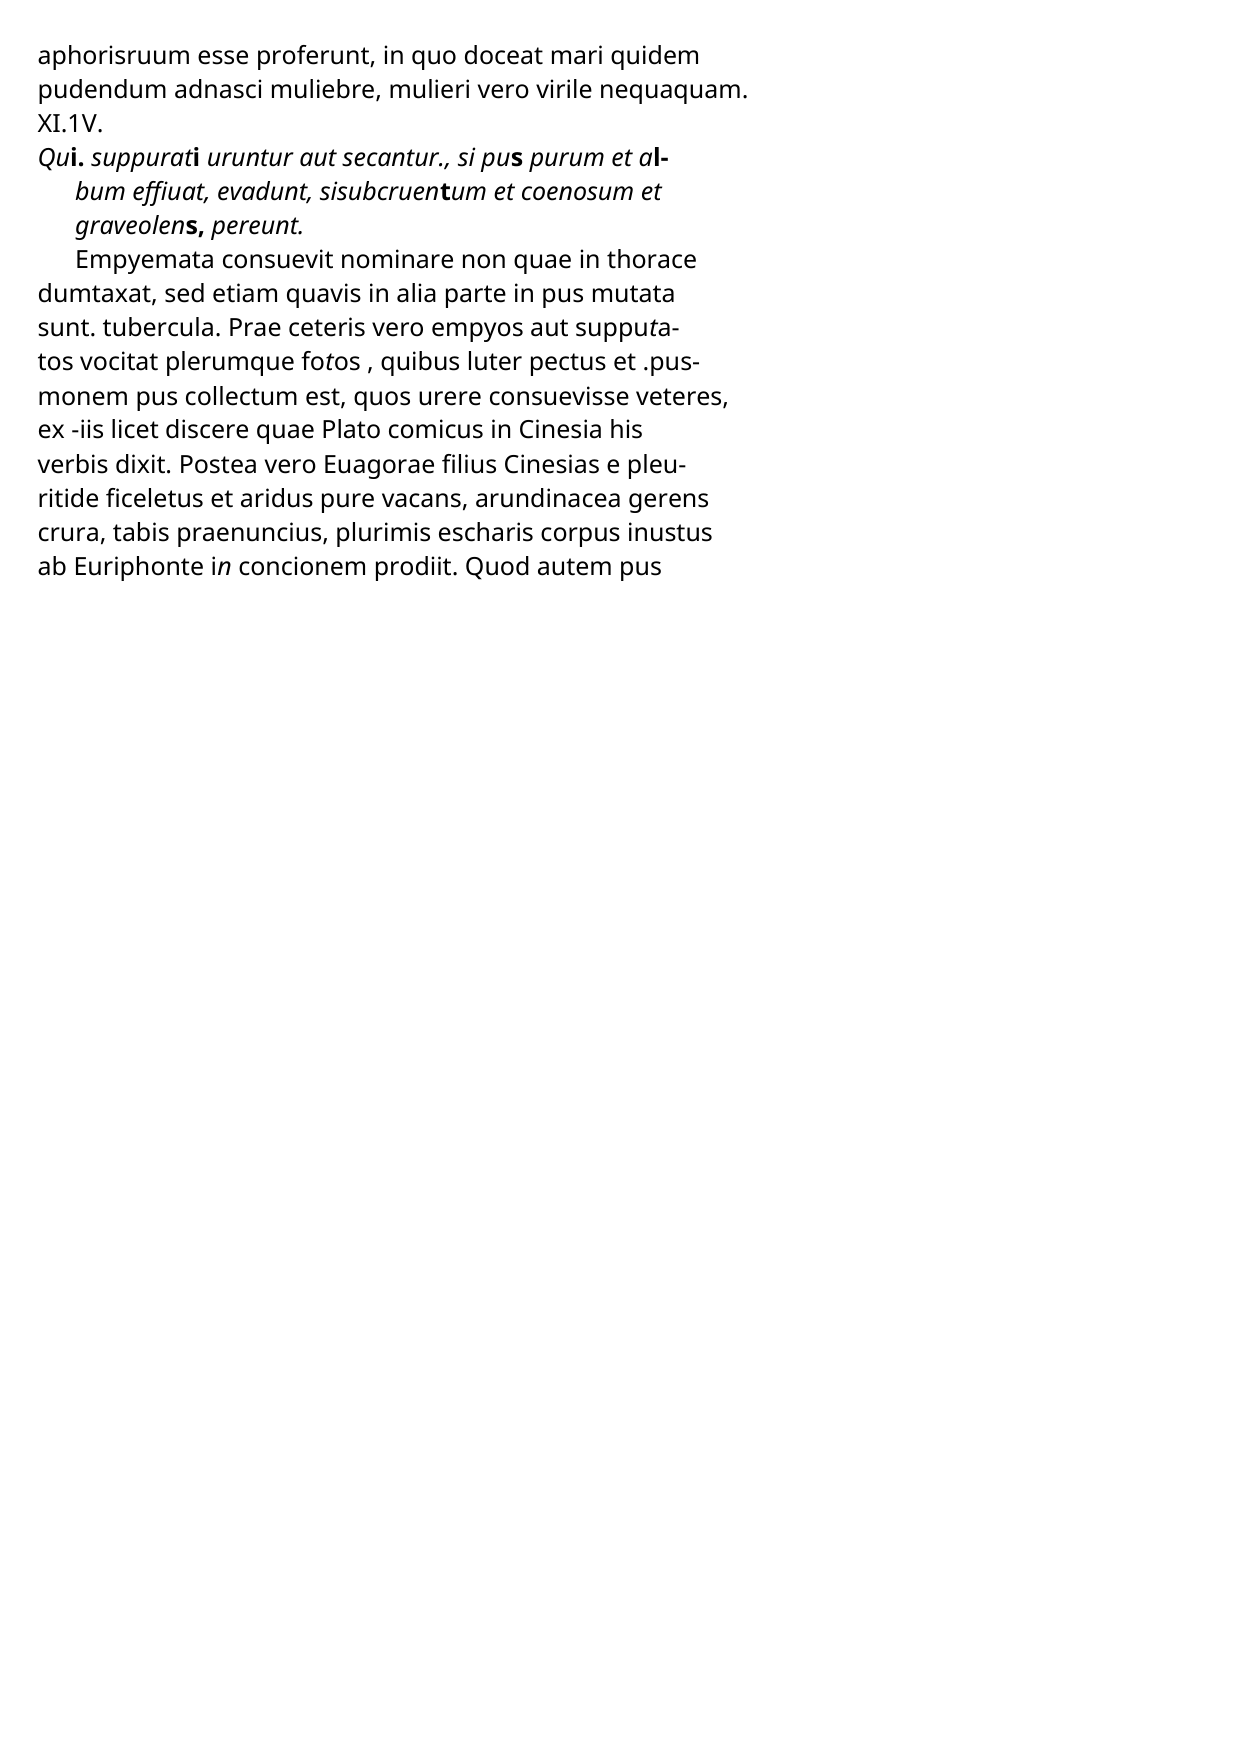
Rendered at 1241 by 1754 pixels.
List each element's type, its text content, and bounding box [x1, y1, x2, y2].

text Qui. suppurati uruntur aut secantur., si pus purum et al- bum effiuat, evadunt, sisubcruentum et coenosum et graveolens, pereunt. [37, 140, 1203, 242]
text aphorisruum esse proferunt, in quo doceat mari quidem pudendum adnasci muliebre, mulieri vero virile nequaquam. [37, 37, 1203, 106]
text XI.1V. [37, 106, 1203, 140]
text Empyemata consuevit nominare non quae in thorace dumtaxat, sed etiam quavis in alia parte in pus mutata sunt. tubercula. Prae ceteris vero empyos aut supputa- tos vocitat plerumque fotos , quibus luter pectus et .pus- monem pus collectum est, quos urere consuevisse veteres, ex -iis licet discere quae Plato comicus in Cinesia his verbis dixit. Postea vero Euagorae filius Cinesias e pleu- ritide ficeletus et aridus pure vacans, arundinacea gerens crura, tabis praenuncius, plurimis escharis corpus inustus ab Euriphonte in concionem prodiit. Quod autem pus [37, 242, 1203, 582]
